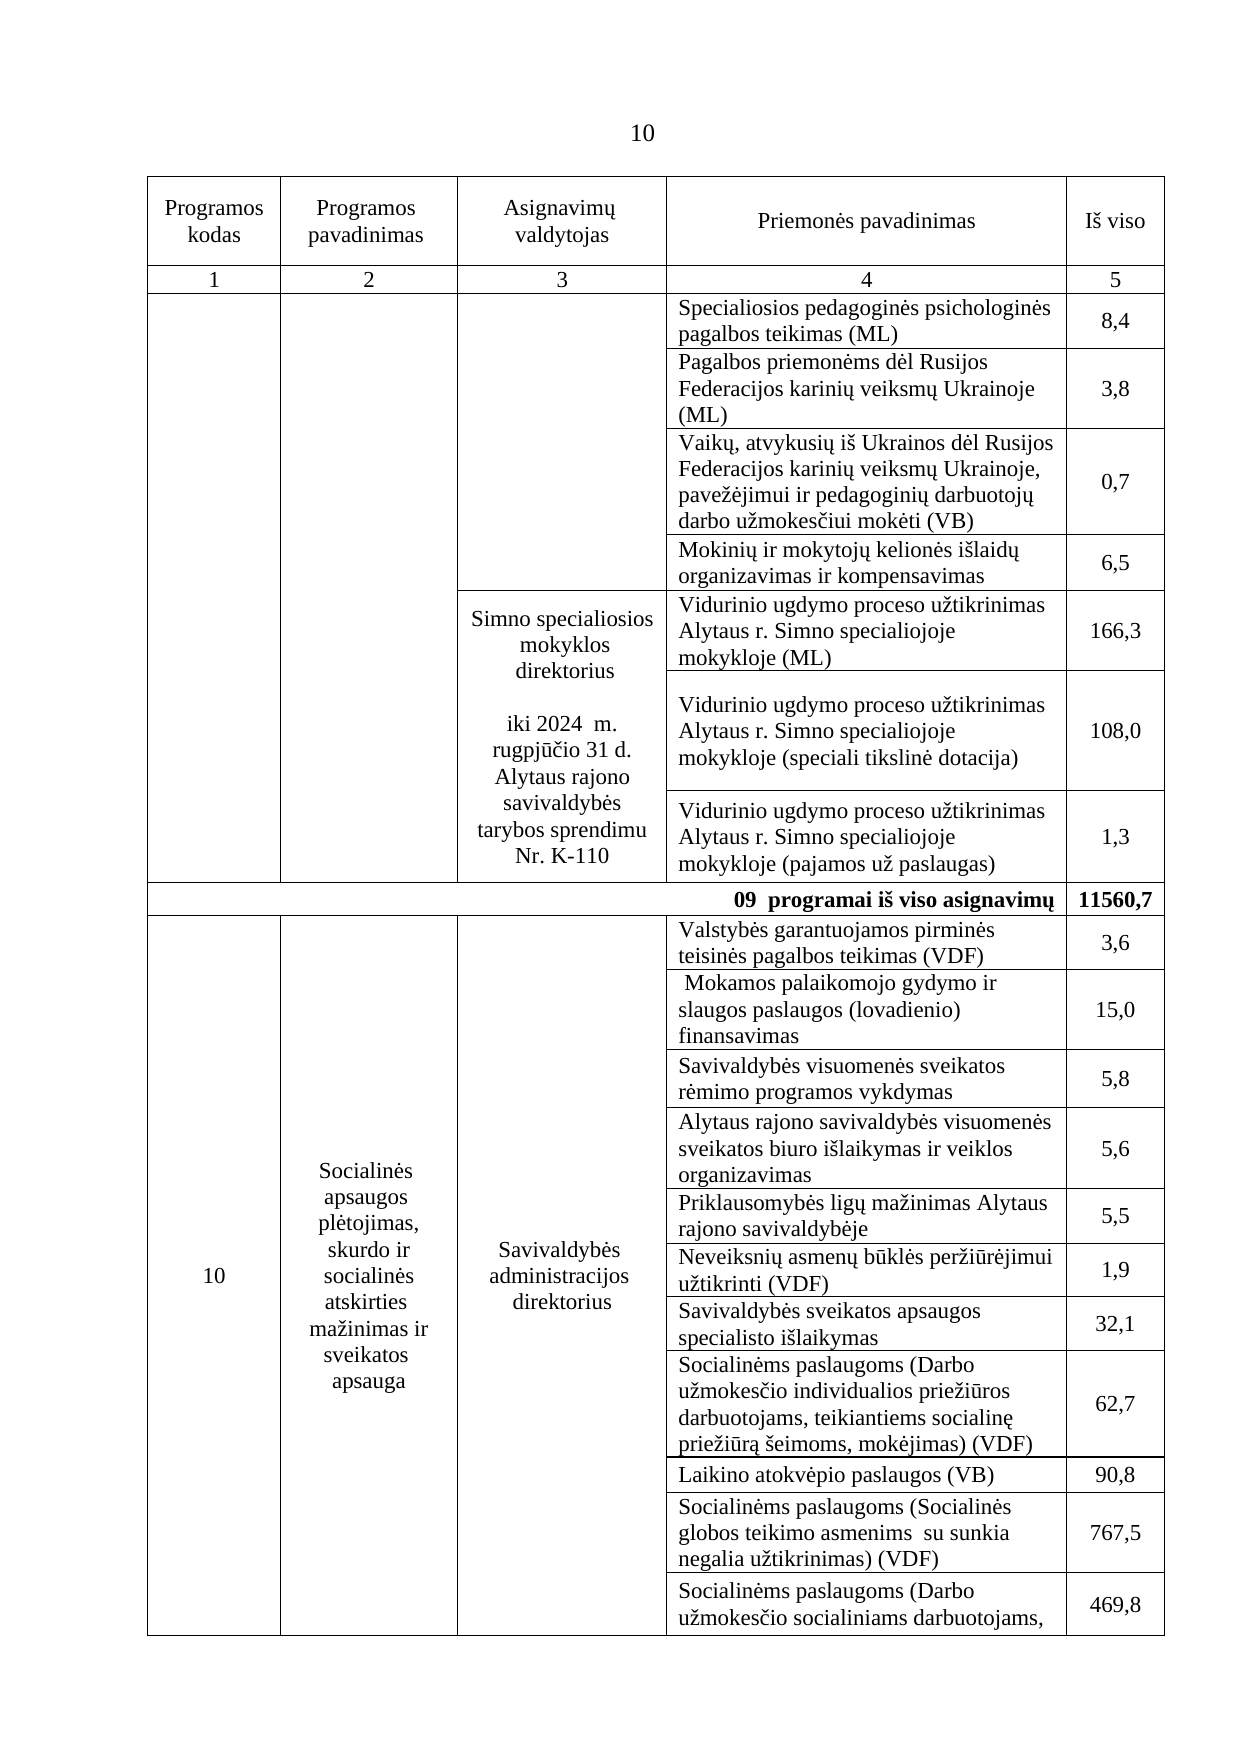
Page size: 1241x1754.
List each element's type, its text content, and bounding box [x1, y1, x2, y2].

table_cell 1,9 [1067, 1244, 1164, 1296]
table_cell 1,3 [1067, 791, 1164, 882]
table_cell 2 [281, 266, 457, 292]
table_cell [281, 294, 457, 882]
table_cell 5 [1067, 266, 1164, 292]
table_cell 5,5 [1067, 1189, 1164, 1242]
table_cell 15,0 [1067, 970, 1164, 1048]
table_cell 5,8 [1067, 1050, 1164, 1107]
table_cell 0,7 [1067, 429, 1164, 534]
table_cell Socialinės apsaugos plėtojimas, skurdo ir socialinės atskirties mažinimas ir sveikatos apsauga [281, 916, 457, 1635]
table_cell 09 programai iš viso asignavimų [148, 883, 1066, 915]
table_cell Vidurinio ugdymo proceso užtikrinimas Alytaus r. Simno specialiojoje mokykloje (speciali tikslinė dotacija) [667, 671, 1066, 790]
table_cell Alytaus rajono savivaldybės visuomenės sveikatos biuro išlaikymas ir veiklos organizavimas [667, 1108, 1066, 1187]
table_cell [458, 294, 666, 590]
table_cell 469,8 [1067, 1573, 1164, 1635]
table_cell 166,3 [1067, 591, 1164, 670]
table_cell Vidurinio ugdymo proceso užtikrinimas Alytaus r. Simno specialiojoje mokykloje (pajamos už paslaugas) [667, 791, 1066, 882]
table_header Asignavimų valdytojas [458, 177, 666, 265]
table_cell Vidurinio ugdymo proceso užtikrinimas Alytaus r. Simno specialiojoje mokykloje (ML) [667, 591, 1066, 670]
table_cell 767,5 [1067, 1493, 1164, 1572]
table_cell Socialinėms paslaugoms (Darbo užmokesčio socialiniams darbuotojams, [667, 1573, 1066, 1635]
table_cell Savivaldybės administracijos direktorius [458, 916, 666, 1635]
table_cell Neveiksnių asmenų būklės peržiūrėjimui užtikrinti (VDF) [667, 1244, 1066, 1296]
table_header Iš viso [1067, 177, 1164, 265]
table_cell 90,8 [1067, 1458, 1164, 1492]
table_cell Priklausomybės ligų mažinimas Alytaus rajono savivaldybėje [667, 1189, 1066, 1242]
table_cell Socialinėms paslaugoms (Socialinės globos teikimo asmenims su sunkia negalia užtikrinimas) (VDF) [667, 1493, 1066, 1572]
table_cell 4 [667, 266, 1066, 292]
table_header Programos pavadinimas [281, 177, 457, 265]
table_cell Mokamos palaikomojo gydymo ir slaugos paslaugos (lovadienio) finansavimas [667, 970, 1066, 1048]
table_cell Simno specialiosios mokyklos direktorius iki 2024 m. rugpjūčio 31 d. Alytaus rajono savivaldybės tarybos sprendimu Nr. K-110 [458, 591, 666, 882]
table_cell Savivaldybės sveikatos apsaugos specialisto išlaikymas [667, 1297, 1066, 1350]
table_cell Valstybės garantuojamos pirminės teisinės pagalbos teikimas (VDF) [667, 916, 1066, 968]
table_cell 3,8 [1067, 349, 1164, 427]
table_cell 1 [148, 266, 280, 292]
table_header Programos kodas [148, 177, 280, 265]
table_cell 5,6 [1067, 1108, 1164, 1187]
table_cell 108,0 [1067, 671, 1164, 790]
table_cell [148, 294, 280, 882]
table_cell Savivaldybės visuomenės sveikatos rėmimo programos vykdymas [667, 1050, 1066, 1107]
table_cell Mokinių ir mokytojų kelionės išlaidų organizavimas ir kompensavimas [667, 535, 1066, 590]
table_cell Vaikų, atvykusių iš Ukrainos dėl Rusijos Federacijos karinių veiksmų Ukrainoje, pavežėjimui ir pedagoginių darbuotojų darbo užmokesčiui mokėti (VB) [667, 429, 1066, 534]
table_cell 3 [458, 266, 666, 292]
table_cell Specialiosios pedagoginės psichologinės pagalbos teikimas (ML) [667, 294, 1066, 347]
table_header Priemonės pavadinimas [667, 177, 1066, 265]
table_cell Laikino atokvėpio paslaugos (VB) [667, 1458, 1066, 1492]
table_cell 11560,7 [1067, 883, 1164, 915]
table_cell Socialinėms paslaugoms (Darbo užmokesčio individualios priežiūros darbuotojams, teikiantiems socialinę priežiūrą šeimoms, mokėjimas) (VDF) [667, 1351, 1066, 1456]
table_cell Pagalbos priemonėms dėl Rusijos Federacijos karinių veiksmų Ukrainoje (ML) [667, 349, 1066, 427]
table_cell 62,7 [1067, 1351, 1164, 1456]
table_cell 10 [148, 916, 280, 1635]
table_cell 3,6 [1067, 916, 1164, 968]
table_cell 6,5 [1067, 535, 1164, 590]
table_cell 8,4 [1067, 294, 1164, 347]
table_cell 32,1 [1067, 1297, 1164, 1350]
